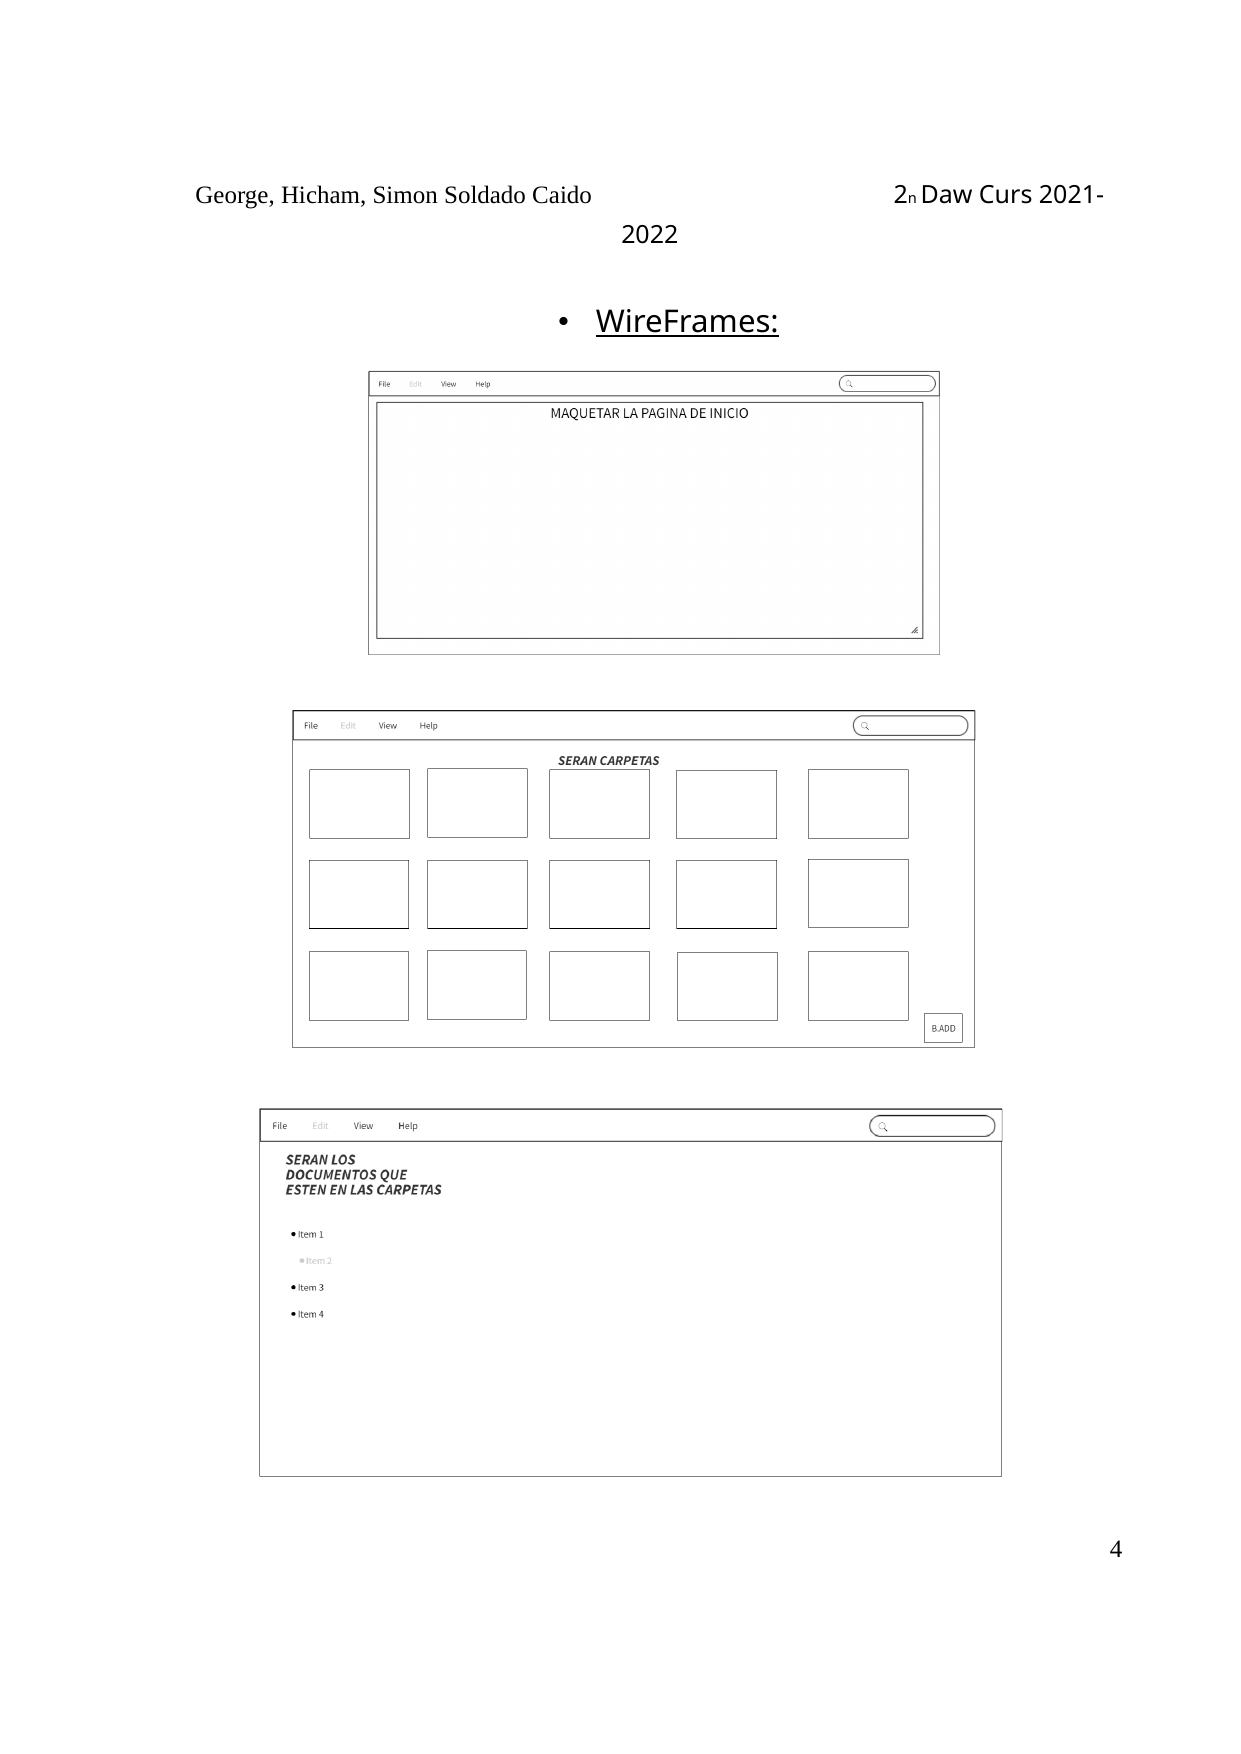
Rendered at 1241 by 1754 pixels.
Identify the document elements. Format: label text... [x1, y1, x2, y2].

picture [367, 369, 942, 657]
subtitle WireFrames: [215, 299, 1122, 341]
picture [257, 1106, 1003, 1477]
picture [290, 706, 978, 1052]
